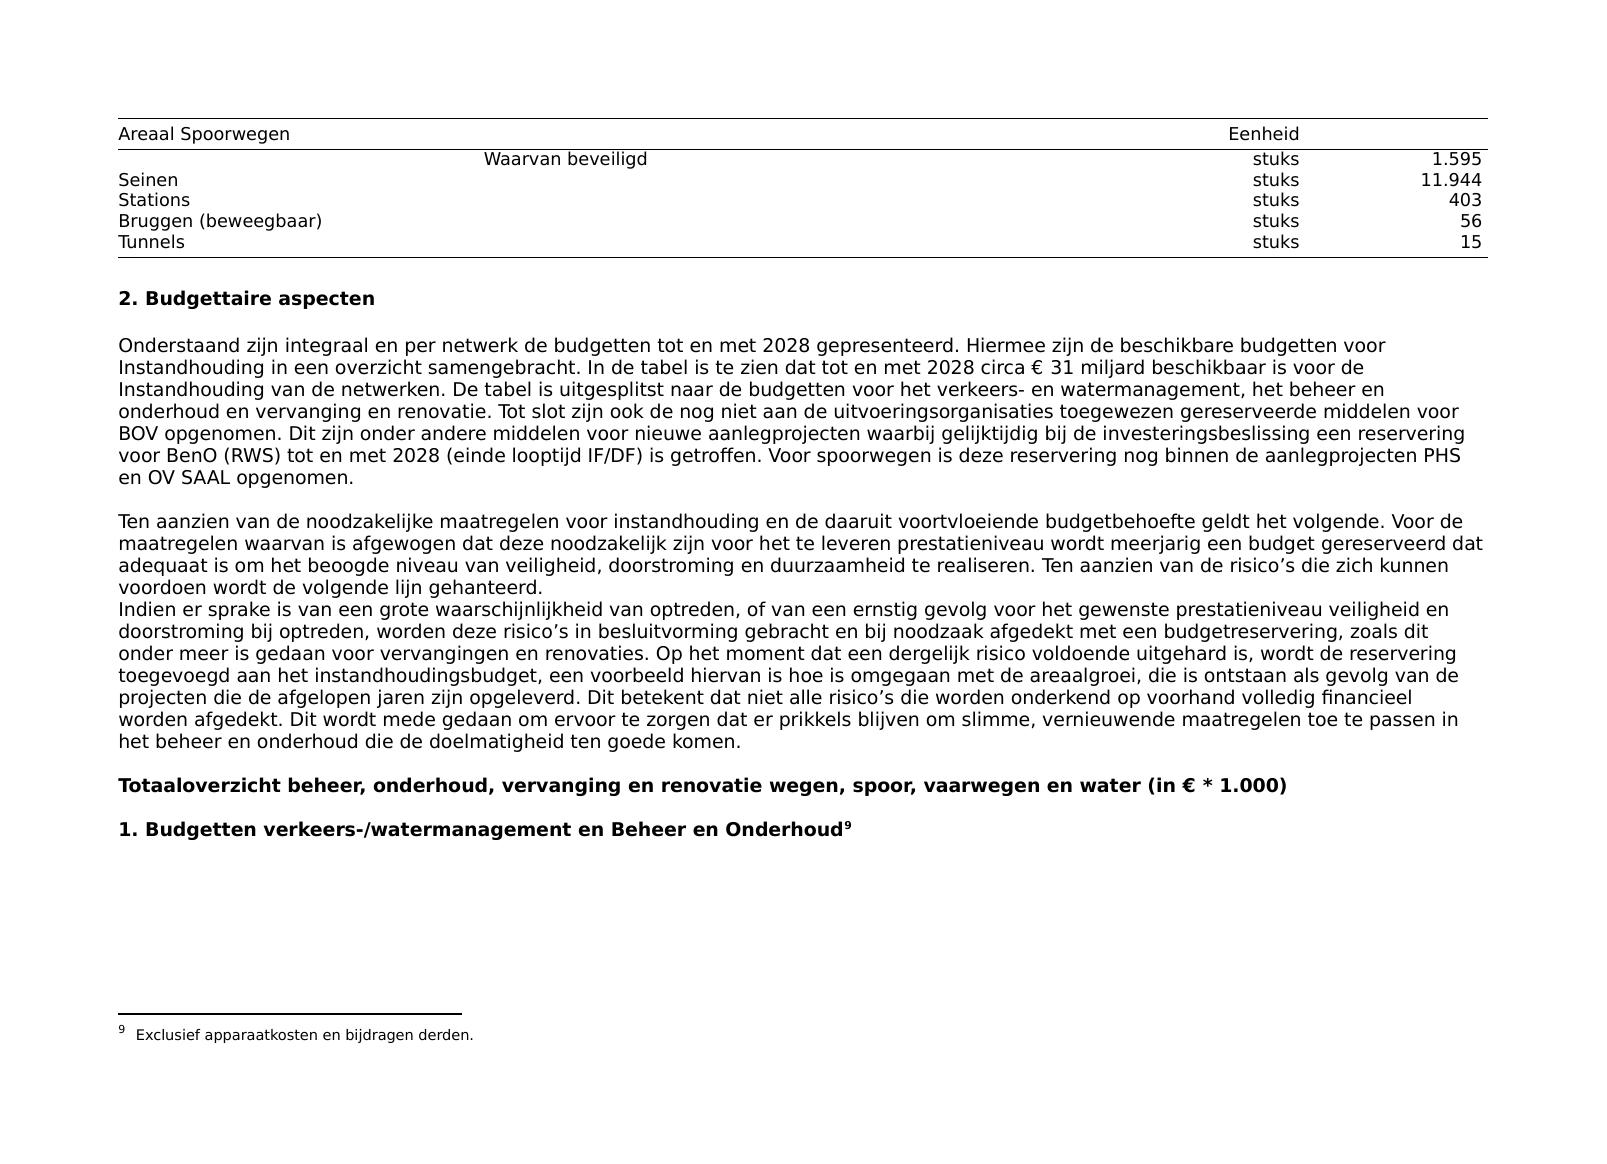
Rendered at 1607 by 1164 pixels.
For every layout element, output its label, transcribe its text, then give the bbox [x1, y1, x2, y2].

table_cell Stations [118, 190, 483, 211]
table_cell stuks [1001, 232, 1305, 257]
subtitle 1. Budgetten verkeers-/watermanagement en Beheer en Onderhoud [118, 819, 1488, 841]
table_header [1305, 119, 1488, 149]
table_cell [484, 190, 1001, 211]
table_cell stuks [1001, 170, 1305, 190]
table_cell stuks [1001, 211, 1305, 232]
table_cell [484, 211, 1001, 232]
table_cell [484, 170, 1001, 190]
table_cell 15 [1305, 232, 1488, 257]
table_header Areaal Spoorwegen [118, 119, 1001, 149]
table_cell [118, 150, 483, 170]
table_cell Tunnels [118, 232, 483, 257]
text Ten aanzien van de noodzakelijke maatregelen voor instandhouding en de daaruit voortvloeiende budgetbehoefte geldt het volgende. Voor de maatregelen waarvan is afgewogen dat deze noodzakelijk zijn voor het te leveren prestatieniveau wordt meerjarig een budget gereserveerd dat adequaat is om het beoogde niveau van veiligheid, doorstroming en duurzaamheid te realiseren. Ten aanzien van de risico’s die zich kunnen voordoen wordt de volgende lijn gehanteerd. [118, 511, 1488, 599]
subtitle 2. Budgettaire aspecten [118, 288, 1488, 310]
table_cell 11.944 [1305, 170, 1488, 190]
text Exclusief apparaatkosten en bijdragen derden. [118, 1023, 1488, 1045]
table_cell Seinen [118, 170, 483, 190]
table_cell [484, 232, 1001, 257]
table_cell stuks [1001, 190, 1305, 211]
table_cell stuks [1001, 150, 1305, 170]
table_header Eenheid [1001, 119, 1305, 149]
table_cell 403 [1305, 190, 1488, 211]
table_cell Waarvan beveiligd [484, 150, 1001, 170]
subtitle Totaaloverzicht beheer, onderhoud, vervanging en renovatie wegen, spoor, vaarwegen en water (in € * 1.000) [118, 775, 1488, 797]
text Onderstaand zijn integraal en per netwerk de budgetten tot en met 2028 gepresenteerd. Hiermee zijn de beschikbare budgetten voor Instandhouding in een overzicht samengebracht. In de tabel is te zien dat tot en met 2028 circa € 31 miljard beschikbaar is voor de Instandhouding van de netwerken. De tabel is uitgesplitst naar de budgetten voor het verkeers- en watermanagement, het beheer en onderhoud en vervanging en renovatie. Tot slot zijn ook de nog niet aan de uitvoeringsorganisaties toegewezen gereserveerde middelen voor BOV opgenomen. Dit zijn onder andere middelen voor nieuwe aanlegprojecten waarbij gelijktijdig bij de investeringsbeslissing een reservering voor BenO (RWS) tot en met 2028 (einde looptijd IF/DF) is getroffen. Voor spoorwegen is deze reservering nog binnen de aanlegprojecten PHS en OV SAAL opgenomen. [118, 335, 1488, 489]
text Indien er sprake is van een grote waarschijnlijkheid van optreden, of van een ernstig gevolg voor het gewenste prestatieniveau veiligheid en doorstroming bij optreden, worden deze risico’s in besluitvorming gebracht en bij noodzaak afgedekt met een budgetreservering, zoals dit onder meer is gedaan voor vervangingen en renovaties. Op het moment dat een dergelijk risico voldoende uitgehard is, wordt de reservering toegevoegd aan het instandhoudingsbudget, een voorbeeld hiervan is hoe is omgegaan met de areaalgroei, die is ontstaan als gevolg van de projecten die de afgelopen jaren zijn opgeleverd. Dit betekent dat niet alle risico’s die worden onderkend op voorhand volledig financieel worden afgedekt. Dit wordt mede gedaan om ervoor te zorgen dat er prikkels blijven om slimme, vernieuwende maatregelen toe te passen in het beheer en onderhoud die de doelmatigheid ten goede komen. [118, 599, 1488, 753]
table_cell Bruggen (beweegbaar) [118, 211, 483, 232]
table_cell 56 [1305, 211, 1488, 232]
table_cell 1.595 [1305, 150, 1488, 170]
